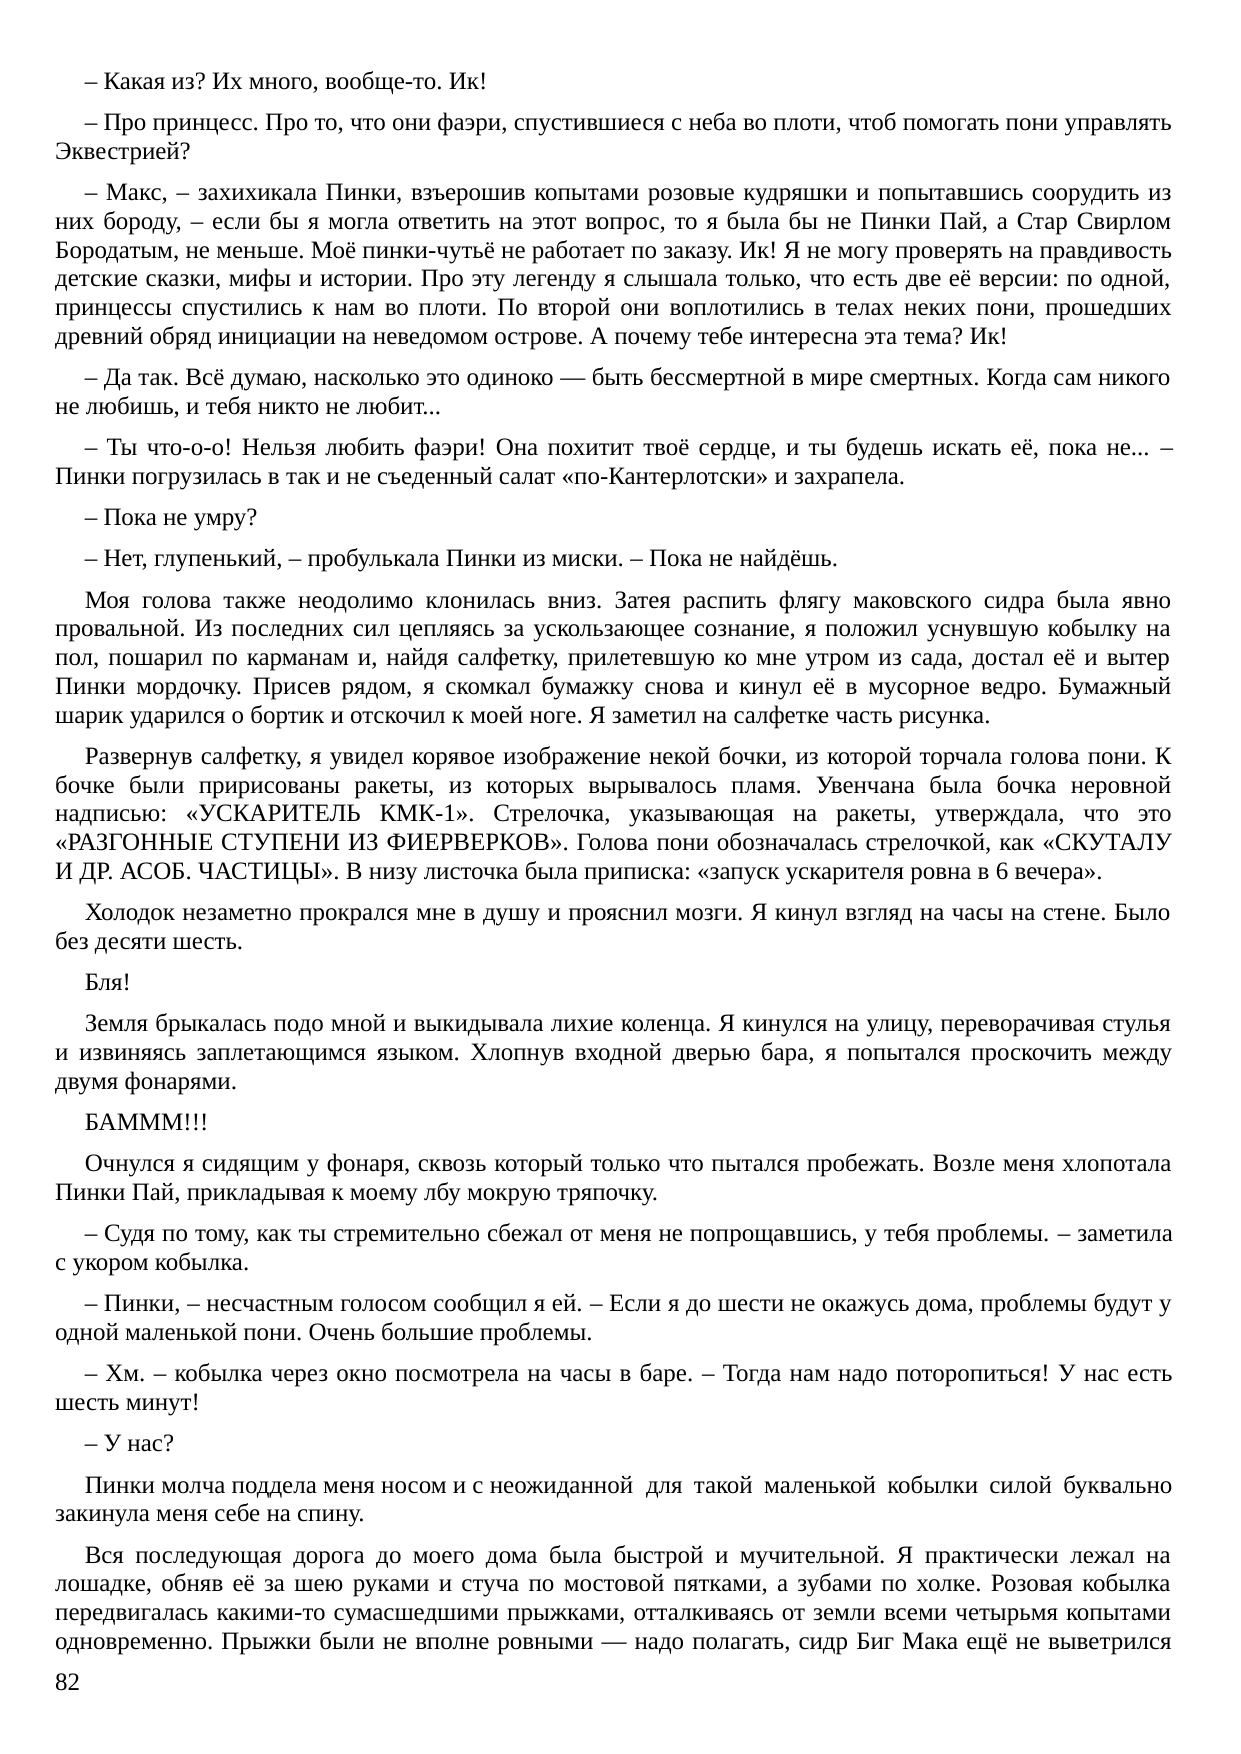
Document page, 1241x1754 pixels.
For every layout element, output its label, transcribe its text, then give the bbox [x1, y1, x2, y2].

text – Нет, глупенький, – пробулькала Пинки из миски. – Пока не найдёшь. [55, 543, 1173, 572]
text – У нас? [55, 1428, 1173, 1457]
text Развернув салфетку, я увидел корявое изображение некой бочки, из которой торчала голова пони. К бочке были пририсованы ракеты, из которых вырывалось пламя. Увенчана была бочка неровной надписью: «УСКАРИТЕЛЬ КМК-1». Стрелочка, указывающая на ракеты, утверждала, что это «РАЗГОННЫЕ СТУПЕНИ ИЗ ФИЕРВЕРКОВ». Голова пони обозначалась стрелочкой, как «СКУТАЛУ И ДР. АСОБ. ЧАСТИЦЫ». В низу листочка была приписка: «запуск ускарителя ровна в 6 вечера». [55, 741, 1173, 885]
text БАМММ!!! [55, 1107, 1173, 1136]
text – Какая из? Их много, вообще-то. Ик! [55, 66, 1173, 95]
text – Судя по тому, как ты стремительно сбежал от меня не попрощавшись, у тебя проблемы. – заметила с укором кобылка. [55, 1218, 1173, 1276]
text Вся последующая дорога до моего дома была быстрой и мучительной. Я практически лежал на лошадке, обняв её за шею руками и стуча по мостовой пятками, а зубами по холке. Розовая кобылка передвигалась какими-то сумасшедшими прыжками, отталкиваясь от земли всеми четырьмя копытами одновременно. Прыжки были не вполне ровными — надо полагать, сидр Биг Мака ещё не выветрился [55, 1540, 1173, 1655]
text – Макс, – захихикала Пинки, взъерошив копытами розовые кудряшки и попытавшись соорудить из них бороду, – если бы я могла ответить на этот вопрос, то я была бы не Пинки Пай, а Стар Свирлом Бородатым, не меньше. Моё пинки-чутьё не работает по заказу. Ик! Я не могу проверять на правдивость детские сказки, мифы и истории. Про эту легенду я слышала только, что есть две её версии: по одной, принцессы спустились к нам во плоти. По второй они воплотились в телах неких пони, прошедших древний обряд инициации на неведомом острове. А почему тебе интересна эта тема? Ик! [55, 177, 1173, 350]
text Моя голова также неодолимо клонилась вниз. Затея распить флягу маковского сидра была явно провальной. Из последних сил цепляясь за ускользающее сознание, я положил уснувшую кобылку на пол, пошарил по карманам и, найдя салфетку, прилетевшую ко мне утром из сада, достал её и вытер Пинки мордочку. Присев рядом, я скомкал бумажку снова и кинул её в мусорное ведро. Бумажный шарик ударился о бортик и отскочил к моей ноге. Я заметил на салфетке часть рисунка. [55, 585, 1173, 728]
text Очнулся я сидящим у фонаря, сквозь который только что пытался пробежать. Возле меня хлопотала Пинки Пай, прикладывая к моему лбу мокрую тряпочку. [55, 1148, 1173, 1206]
text – Пока не умру? [55, 502, 1173, 531]
text Холодок незаметно прокрался мне в душу и прояснил мозги. Я кинул взгляд на часы на стене. Было без десяти шесть. [55, 897, 1173, 955]
text Земля брыкалась подо мной и выкидывала лихие коленца. Я кинулся на улицу, переворачивая стулья и извиняясь заплетающимся языком. Хлопнув входной дверью бара, я попытался проскочить между двумя фонарями. [55, 1008, 1173, 1095]
text – Про принцесс. Про то, что они фаэри, спустившиеся с неба во плоти, чтоб помогать пони управлять Эквестрией? [55, 107, 1173, 165]
text – Хм. – кобылка через окно посмотрела на часы в баре. – Тогда нам надо поторопиться! У нас есть шесть минут! [55, 1358, 1173, 1416]
text – Пинки, – несчастным голосом сообщил я ей. – Если я до шести не окажусь дома, проблемы будут у одной маленькой пони. Очень большие проблемы. [55, 1288, 1173, 1346]
text – Да так. Всё думаю, насколько это одиноко — быть бессмертной в мире смертных. Когда сам никого не любишь, и тебя никто не любит... [55, 362, 1173, 420]
text Пинки молча поддела меня носом и с неожиданной для такой маленькой кобылки силой буквально закинула меня себе на спину. [55, 1470, 1173, 1527]
text – Ты что-о-о! Нельзя любить фаэри! Она похитит твоё сердце, и ты будешь искать её, пока не... – Пинки погрузилась в так и не съеденный салат «по-Кантерлотски» и захрапела. [55, 432, 1173, 490]
text Бля! [55, 967, 1173, 996]
